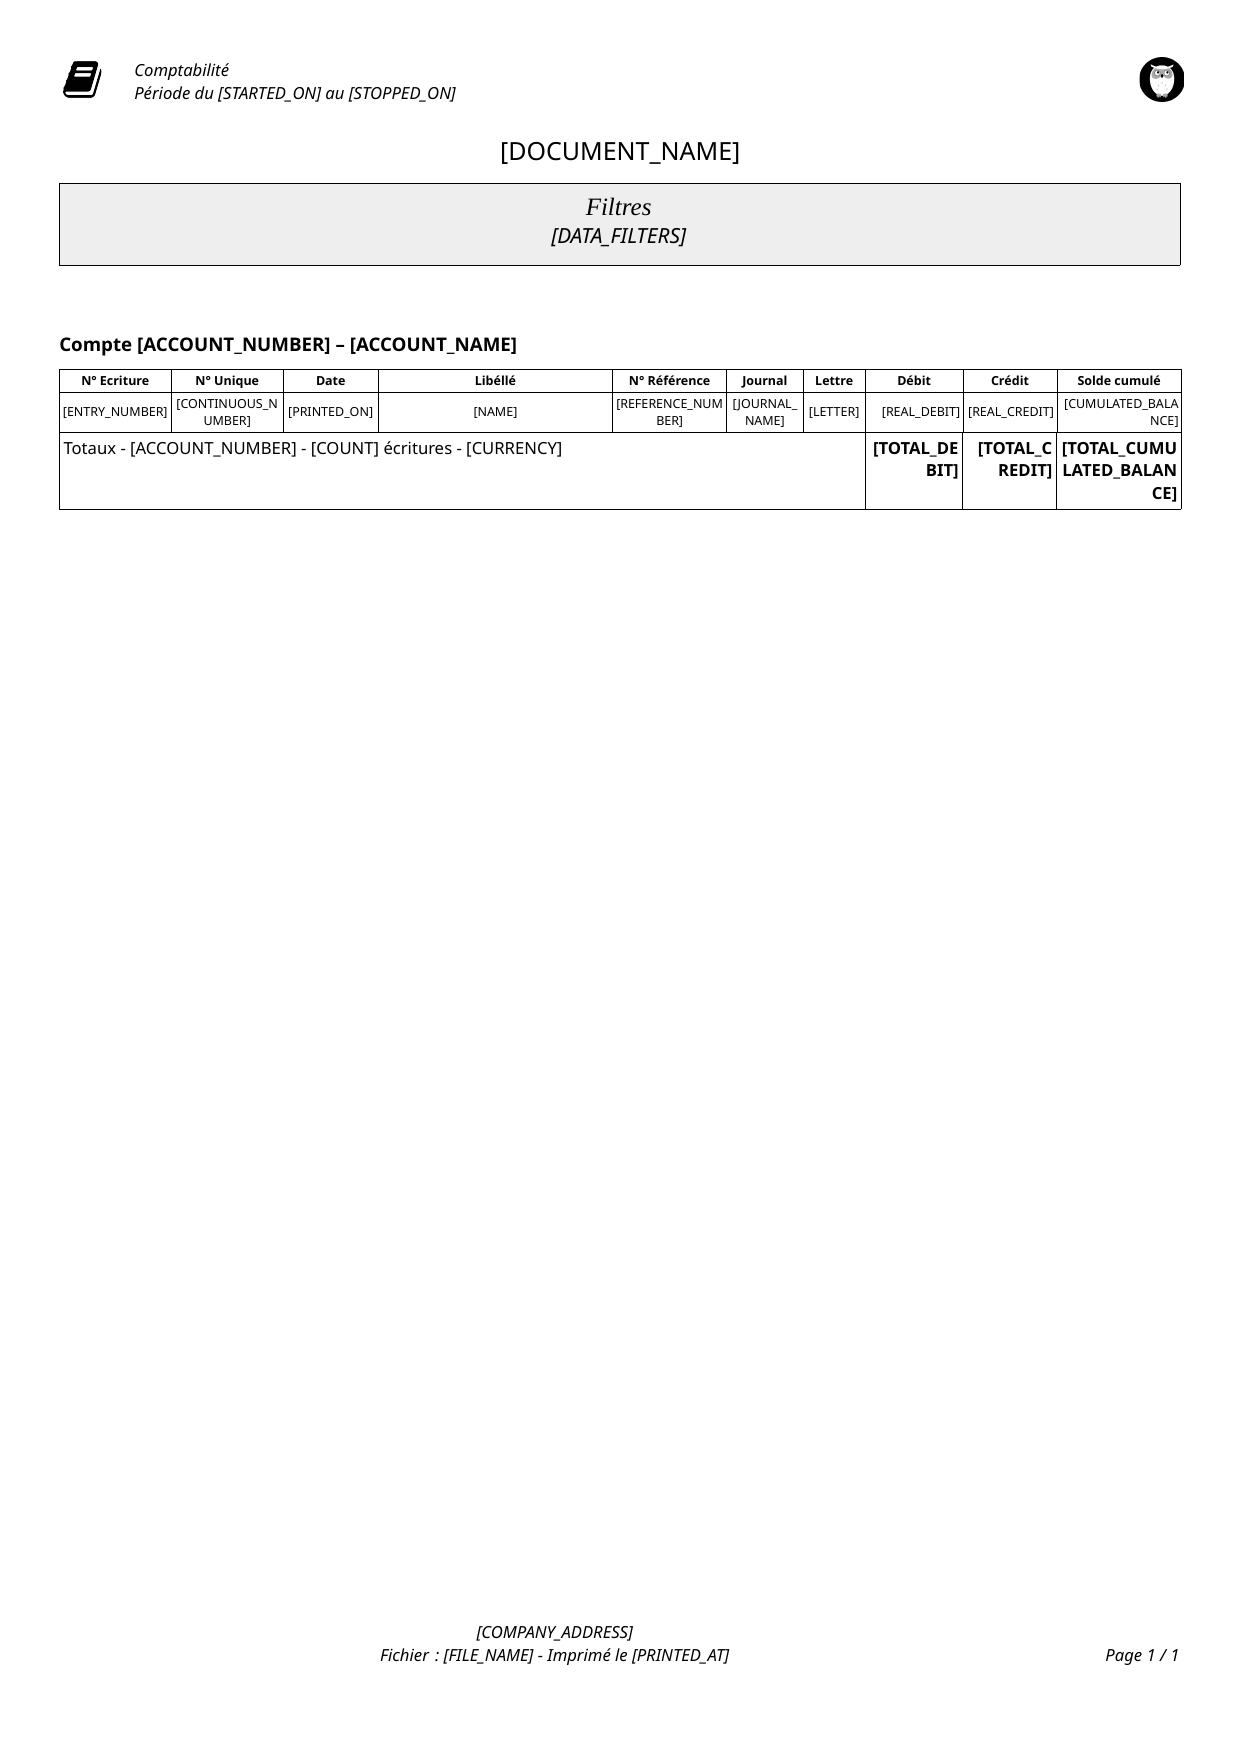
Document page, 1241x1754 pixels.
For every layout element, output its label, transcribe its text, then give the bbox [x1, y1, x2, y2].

table_cell [ENTRY_NUMBER] [60, 393, 171, 432]
table_cell [REFERENCE_NUMBER] [613, 393, 726, 432]
table_header Lettre [804, 370, 865, 392]
picture [1139, 57, 1184, 102]
table_cell [NAME] [379, 393, 612, 432]
title Compte [ACCOUNT_NUMBER] – [ACCOUNT_NAME] [59, 331, 1181, 356]
table_header N° Unique [172, 370, 283, 392]
table_cell [CUMULATED_BALANCE] [1058, 393, 1181, 432]
text [DOCUMENT_NAME] [59, 134, 1181, 168]
table_header Débit [866, 370, 963, 392]
table_header Journal [727, 370, 803, 392]
table_cell [CONTINUOUS_NUMBER] [172, 393, 283, 432]
table_header Libéllé [379, 370, 612, 392]
table_header N° Référence [613, 370, 726, 392]
table_header Date [284, 370, 378, 392]
picture [63, 58, 102, 101]
text [DATA_FILTERS] [68, 221, 1171, 249]
table_header [TOTAL_CUMULATED_BALANCE] [1057, 433, 1181, 509]
table_header Crédit [964, 370, 1057, 392]
table_header N° Ecriture [60, 370, 171, 392]
table_header Totaux - [ACCOUNT_NUMBER] - [COUNT] écritures - [CURRENCY] [60, 433, 865, 509]
table_cell [PRINTED_ON] [284, 393, 378, 432]
table_header Solde cumulé [1058, 370, 1181, 392]
table_header [TOTAL_CREDIT] [963, 433, 1056, 509]
table_cell [LETTER] [804, 393, 865, 432]
table_cell [REAL_CREDIT] [964, 393, 1057, 432]
table_cell [REAL_DEBIT] [866, 393, 963, 432]
text Filtres [68, 192, 1171, 221]
table_header [TOTAL_DEBIT] [866, 433, 962, 509]
table_cell [JOURNAL_NAME] [727, 393, 803, 432]
